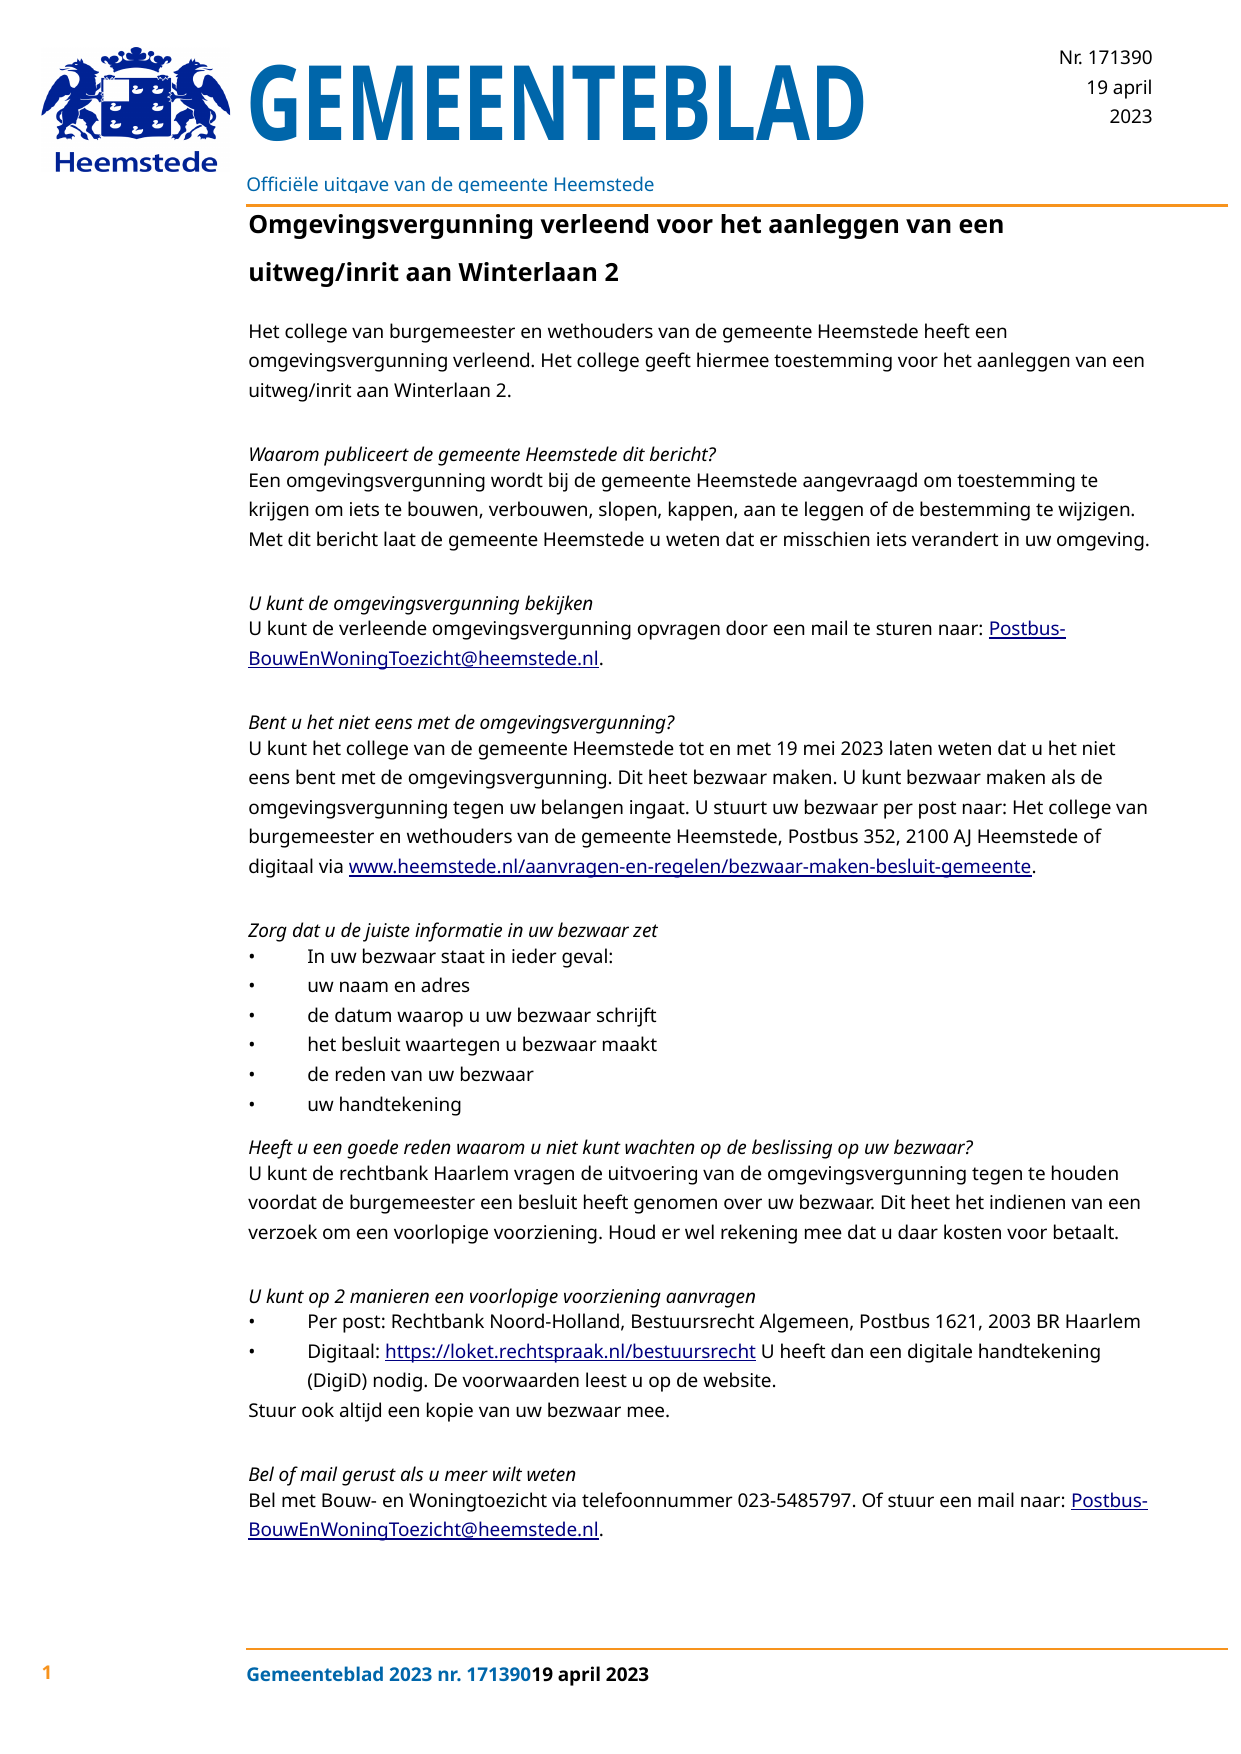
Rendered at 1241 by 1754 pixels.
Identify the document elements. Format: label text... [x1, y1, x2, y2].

text Bel met Bouw- en Woningtoezicht via telefoonnummer 023-5485797. Of stuur een mail naar: Postbus-BouwEnWoningToezicht@heemstede.nl. [248, 1487, 1152, 1542]
text Stuur ook altijd een kopie van uw bezwaar mee. [248, 1397, 1152, 1423]
list de reden van uw bezwaar [248, 1061, 1152, 1087]
text Het college van burgemeester en wethouders van de gemeente Heemstede heeft een omgevingsvergunning verleend. Het college geeft hiermee toestemming voor het aanleggen van een uitweg/inrit aan Winterlaan 2. [248, 318, 1152, 403]
list Per post: Rechtbank Noord-Holland, Bestuursrecht Algemeen, Postbus 1621, 2003 BR Haarlem [248, 1308, 1152, 1334]
text U kunt het college van de gemeente Heemstede tot en met 19 mei 2023 laten weten dat u het niet eens bent met de omgevingsvergunning. Dit heet bezwaar maken. U kunt bezwaar maken als de omgevingsvergunning tegen uw belangen ingaat. U stuurt uw bezwaar per post naar: Het college van burgemeester en wethouders van de gemeente Heemstede, Postbus 352, 2100 AJ Heemstede of digitaal via www.heemstede.nl/aanvragen-en-regelen/bezwaar-maken-besluit-gemeente. [248, 735, 1152, 879]
list de datum waarop u uw bezwaar schrijft [248, 1002, 1152, 1028]
text Bent u het niet eens met de omgevingsvergunning? [248, 709, 1152, 735]
text U kunt de verleende omgevingsvergunning opvragen door een mail te sturen naar: Postbus-BouwEnWoningToezicht@heemstede.nl. [248, 616, 1152, 671]
text U kunt de rechtbank Haarlem vragen de uitvoering van de omgevingsvergunning tegen te houden voordat de burgemeester een besluit heeft genomen over uw bezwaar. Dit heet het indienen van een verzoek om een voorlopige voorziening. Houd er wel rekening mee dat u daar kosten voor betaalt. [248, 1160, 1152, 1244]
list uw handtekening [248, 1091, 1152, 1117]
picture [41, 47, 231, 172]
text Waarom publiceert de gemeente Heemstede dit bericht? [248, 441, 1152, 467]
list Digitaal: https://loket.rechtspraak.nl/bestuursrecht U heeft dan een digitale handtekening (DigiD) nodig. De voorwaarden leest u op de website. [248, 1338, 1152, 1393]
text U kunt op 2 manieren een voorlopige voorziening aanvragen [248, 1283, 1152, 1308]
text U kunt de omgevingsvergunning bekijken [248, 590, 1152, 616]
text Zorg dat u de juiste informatie in uw bezwaar zet [248, 917, 1152, 943]
list uw naam en adres [248, 972, 1152, 998]
text Bel of mail gerust als u meer wilt weten [248, 1461, 1152, 1487]
text Een omgevingsvergunning wordt bij de gemeente Heemstede aangevraagd om toestemming te krijgen om iets te bouwen, verbouwen, slopen, kappen, aan te leggen of de bestemming te wijzigen. Met dit bericht laat de gemeente Heemstede u weten dat er misschien iets verandert in uw omgeving. [248, 467, 1152, 552]
list In uw bezwaar staat in ieder geval: [248, 943, 1152, 969]
list het besluit waartegen u bezwaar maakt [248, 1032, 1152, 1057]
text Heeft u een goede reden waarom u niet kunt wachten op de beslissing op uw bezwaar? [248, 1134, 1152, 1160]
text Omgevingsvergunning verleend voor het aanleggen van een uitweg/inrit aan Winterlaan 2 [248, 207, 1152, 288]
